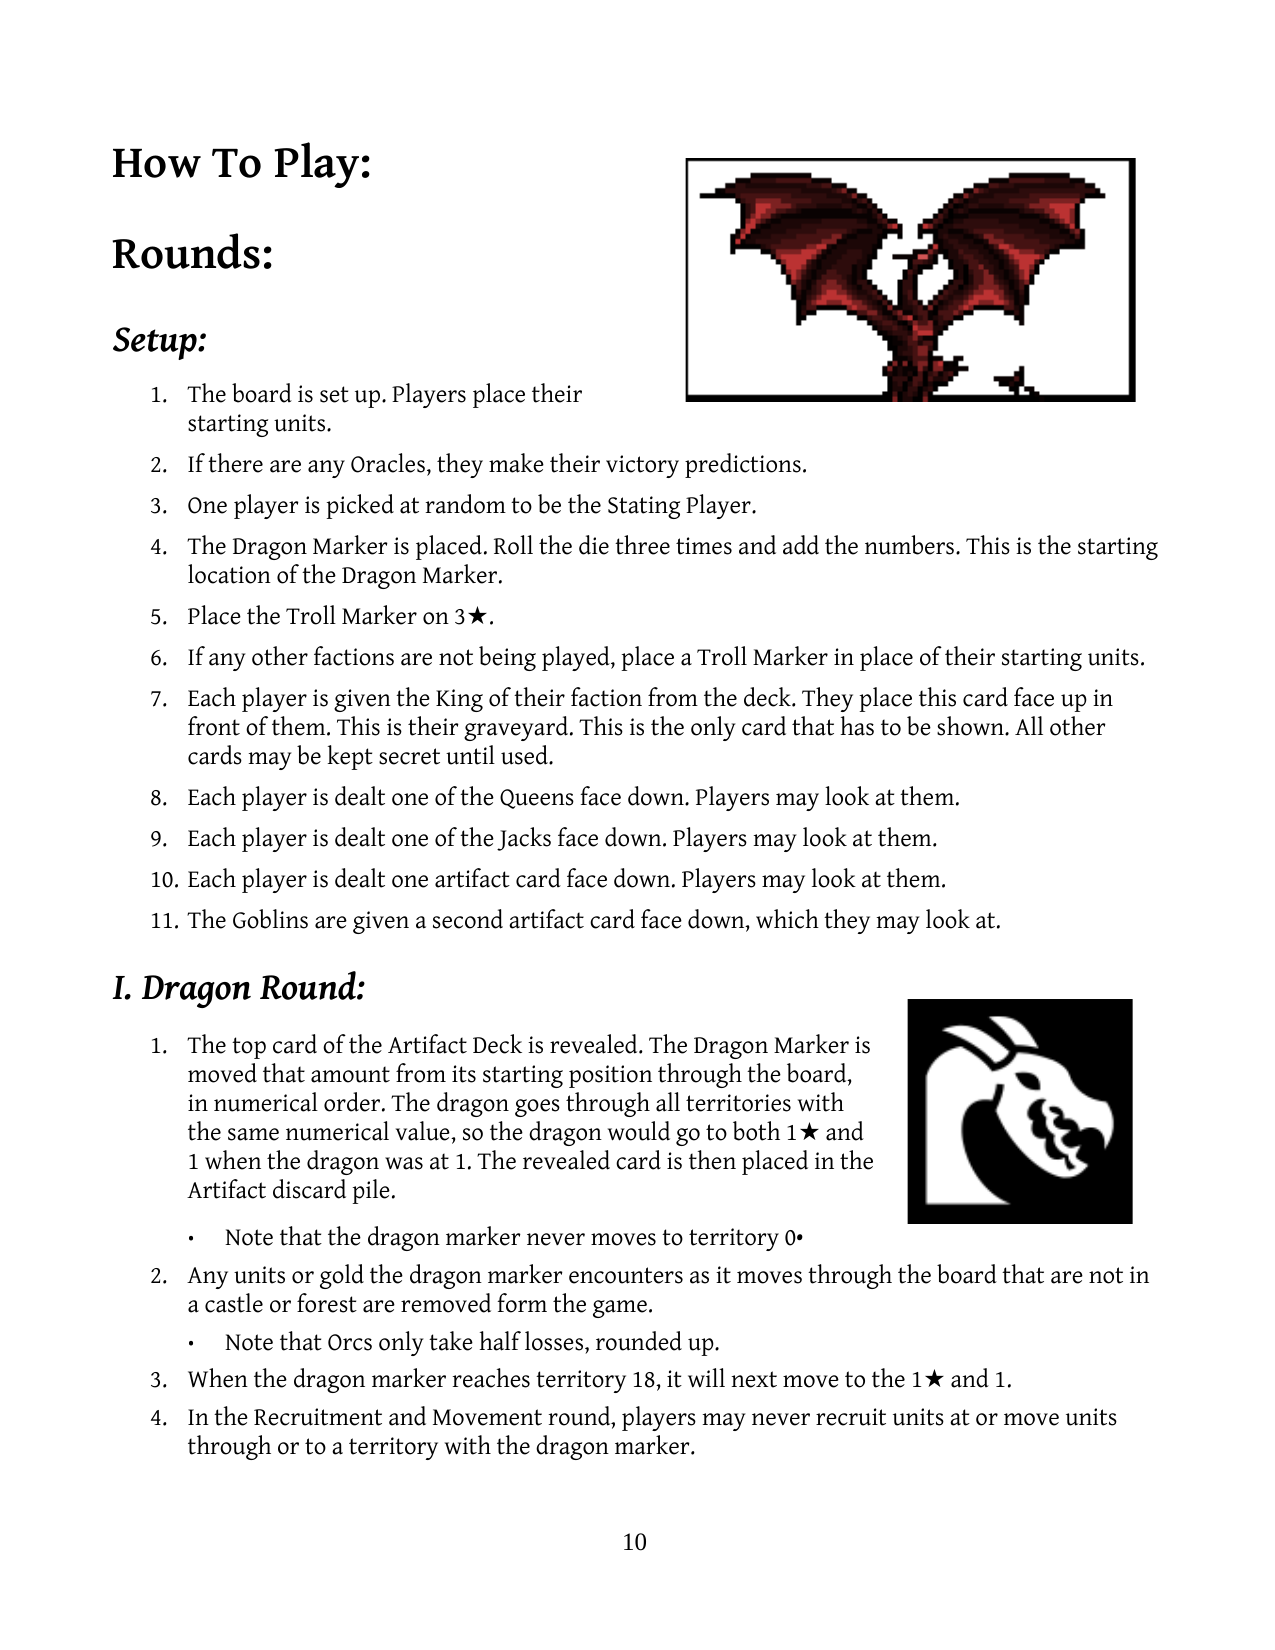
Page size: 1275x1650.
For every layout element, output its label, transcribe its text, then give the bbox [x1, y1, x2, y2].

list Each player is dealt one of the Jacks face down. Players may look at them. [150, 825, 1162, 854]
subtitle I. Dragon Round: [112, 967, 1162, 1010]
list If there are any Oracles, they make their victory predictions. [150, 451, 1162, 479]
list In the Recruitment and Movement round, players may never recruit units at or move units through or to a territory with the dragon marker. [150, 1404, 1162, 1462]
list The top card of the Artifact Deck is revealed. The Dragon Marker is moved that amount from its starting position through the board, in numerical order. The dragon goes through all territories with the same numerical value, so the dragon would go to both 1★ and 1 when the dragon was at 1. The revealed card is then placed in the Artifact discard pile. [150, 1032, 907, 1205]
list The Goblins are given a second artifact card face down, which they may look at. [150, 907, 1162, 936]
list Each player is dealt one artifact card face down. Players may look at them. [150, 866, 1162, 895]
subtitle Setup: [112, 318, 685, 362]
list Note that the dragon marker never moves to territory 0• [187, 1223, 1162, 1252]
picture [907, 999, 1133, 1224]
list Place the Troll Marker on 3★. [150, 603, 1162, 632]
subtitle [1136, 228, 1162, 281]
list One player is picked at random to be the Stating Player. [150, 492, 1162, 521]
list Note that Orcs only take half losses, rounded up. [187, 1328, 1162, 1357]
list The board is set up. Players place their starting units. [150, 381, 1162, 438]
list When the dragon marker reaches territory 18, it will next move to the 1★ and 1. [150, 1366, 1162, 1395]
subtitle [1136, 318, 1162, 362]
list If any other factions are not being played, place a Troll Marker in place of their starting units. [150, 644, 1162, 673]
subtitle Rounds: [112, 228, 685, 281]
list The Dragon Marker is placed. Roll the die three times and add the numbers. This is the starting location of the Dragon Marker. [150, 533, 1162, 591]
list Each player is dealt one of the Queens face down. Players may look at them. [150, 784, 1162, 813]
list Any units or gold the dragon marker encounters as it moves through the board that are not in a castle or forest are removed form the game. [150, 1261, 1162, 1319]
picture [685, 158, 1136, 402]
list Each player is given the King of their faction from the deck. They place this card face up in front of them. This is their graveyard. This is the only card that has to be shown. All other cards may be kept secret until used. [150, 685, 1162, 772]
subtitle How To Play: [112, 137, 1162, 191]
